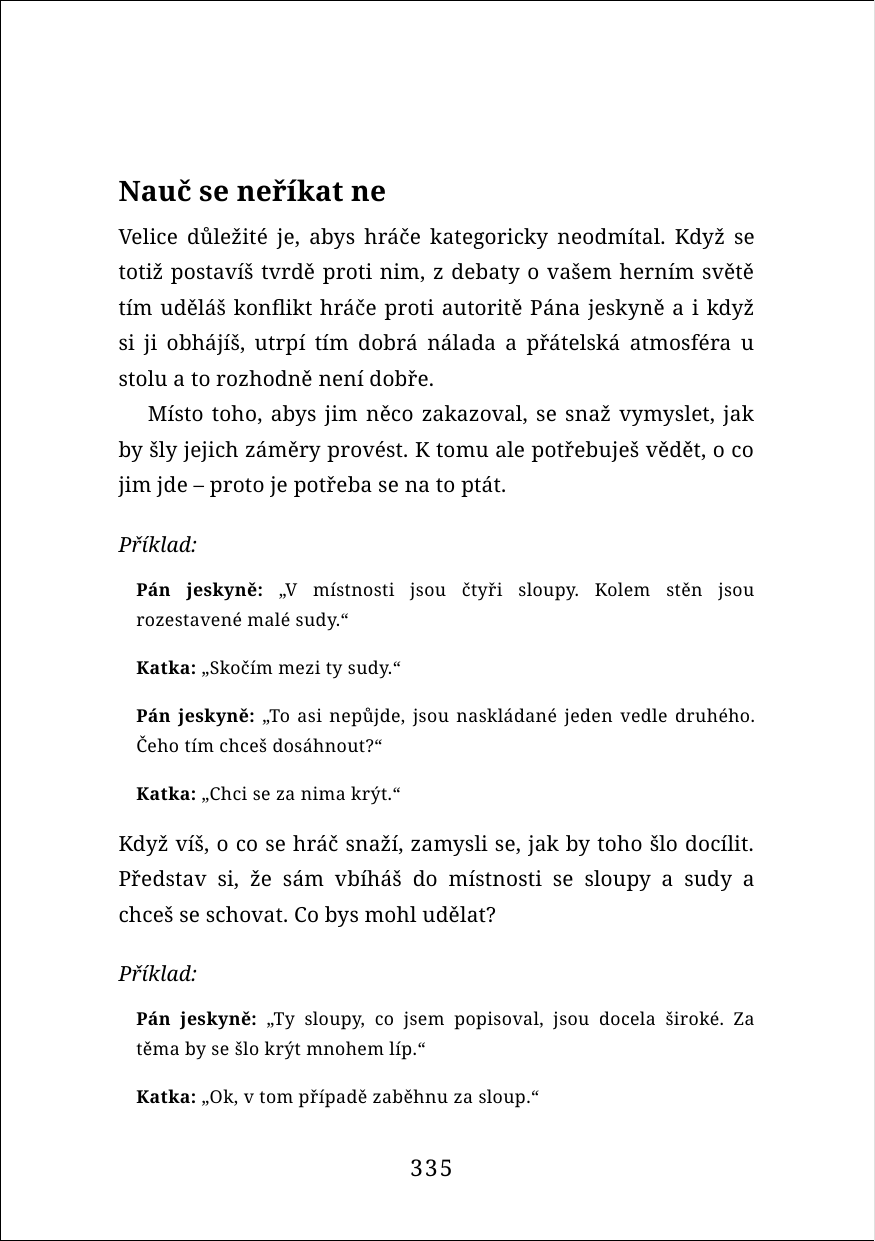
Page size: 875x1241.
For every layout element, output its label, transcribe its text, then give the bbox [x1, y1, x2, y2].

text Pán jeskyně: „To asi nepůjde, jsou naskládané jeden vedle druhého. Čeho tím chceš dosáhnout?“ [136, 703, 756, 757]
text Katka: „Ok, v tom případě zaběhnu za sloup.“ [136, 1085, 756, 1109]
text Příklad: [118, 959, 756, 988]
text Pán jeskyně: „Ty sloupy, co jsem popisoval, jsou docela široké. Za těma by se šlo krýt mnohem líp.“ [136, 1007, 756, 1061]
text Katka: „Skočím mezi ty sudy.“ [136, 655, 756, 679]
text Příklad: [118, 530, 756, 558]
text Když víš, o co se hráč snaží, zamysli se, jak by toho šlo docílit. Představ si, že sám vbíháš do místnosti se sloupy a sudy a chceš se schovat. Co bys mohl udělat? [118, 829, 756, 928]
text Katka: „Chci se za nima krýt.“ [136, 781, 756, 805]
text Pán jeskyně: „V místnosti jsou čtyři sloupy. Kolem stěn jsou rozestavené malé sudy.“ [136, 577, 756, 631]
subtitle Nauč se neříkat ne [118, 172, 756, 210]
text Velice důležité je, abys hráče kategoricky neodmítal. Když se totiž postavíš tvrdě proti nim, z debaty o vašem herním světě tím uděláš konflikt hráče proti autoritě Pána jeskyně a i když si ji obhájíš, utrpí tím dobrá nálada a přátelská atmosféra u stolu a to rozhodně není dobře. Místo toho, abys jim něco zakazoval, se snaž vymyslet, jak by šly jejich záměry provést. K tomu ale potřebuješ vědět, o co jim jde – proto je potřeba se na to ptát. [118, 222, 756, 499]
